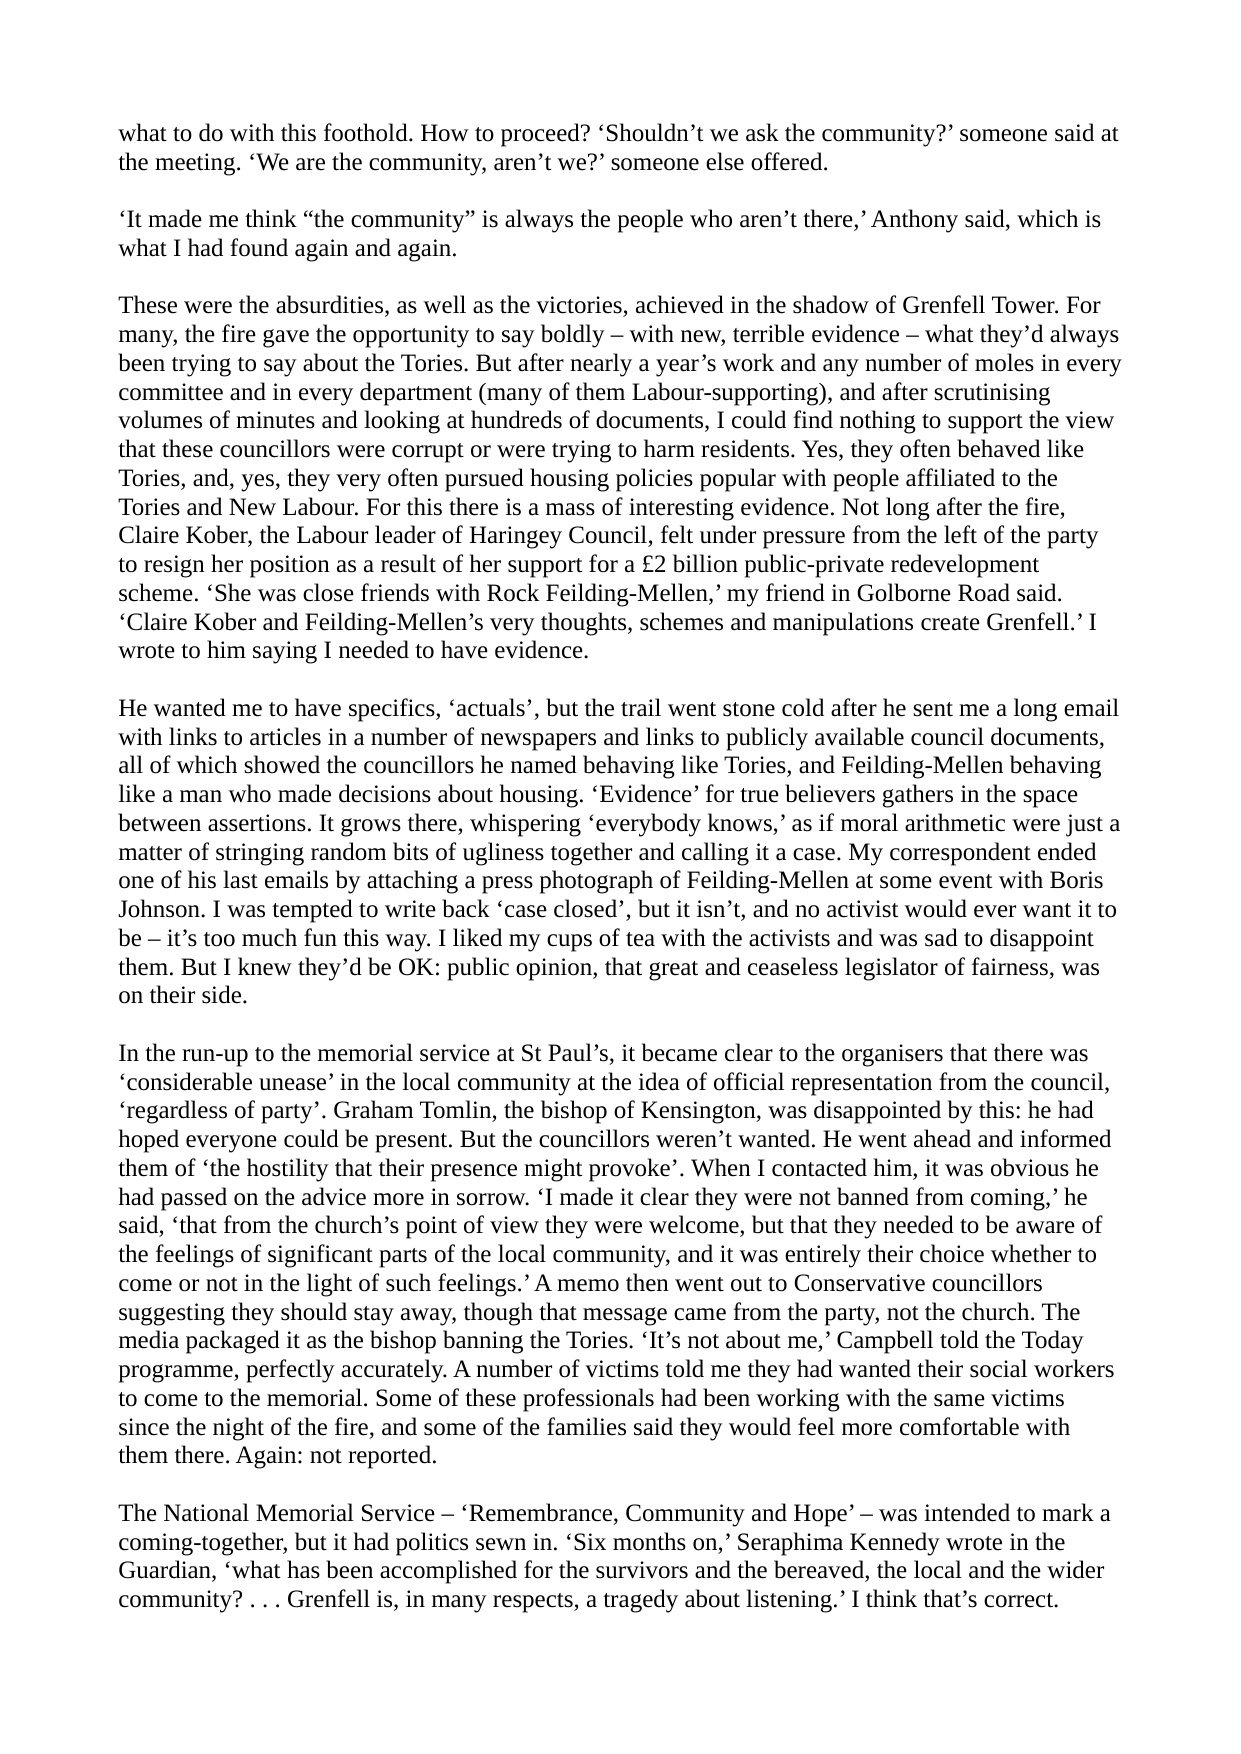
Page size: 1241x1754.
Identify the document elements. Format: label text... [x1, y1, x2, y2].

text In the run-up to the memorial service at St Paul’s, it became clear to the organisers that there was ‘considerable unease’ in the local community at the idea of official representation from the council, ‘regardless of party’. Graham Tomlin, the bishop of Kensington, was disappointed by this: he had hoped everyone could be present. But the councillors weren’t wanted. He went ahead and informed them of ‘the hostility that their presence might provoke’. When I contacted him, it was obvious he had passed on the advice more in sorrow. ‘I made it clear they were not banned from coming,’ he said, ‘that from the church’s point of view they were welcome, but that they needed to be aware of the feelings of significant parts of the local community, and it was entirely their choice whether to come or not in the light of such feelings.’ A memo then went out to Conservative councillors suggesting they should stay away, though that message came from the party, not the church. The media packaged it as the bishop banning the Tories. ‘It’s not about me,’ Campbell told the Today programme, perfectly accurately. A number of victims told me they had wanted their social workers to come to the memorial. Some of these professionals had been working with the same victims since the night of the fire, and some of the families said they would feel more comfortable with them there. Again: not reported. [118, 1038, 1122, 1469]
text These were the absurdities, as well as the victories, achieved in the shadow of Grenfell Tower. For many, the fire gave the opportunity to say boldly – with new, terrible evidence – what they’d always been trying to say about the Tories. But after nearly a year’s work and any number of moles in every committee and in every department (many of them Labour-supporting), and after scrutinising volumes of minutes and looking at hundreds of documents, I could find nothing to support the view that these councillors were corrupt or were trying to harm residents. Yes, they often behaved like Tories, and, yes, they very often pursued housing policies popular with people affiliated to the Tories and New Labour. For this there is a mass of interesting evidence. Not long after the fire, Claire Kober, the Labour leader of Haringey Council, felt under pressure from the left of the party to resign her position as a result of her support for a £2 billion public-private redevelopment scheme. ‘She was close friends with Rock Feilding-Mellen,’ my friend in Golborne Road said. ‘Claire Kober and Feilding-Mellen’s very thoughts, schemes and manipulations create Grenfell.’ I wrote to him saying I needed to have evidence. [118, 291, 1122, 664]
text He wanted me to have specifics, ‘actuals’, but the trail went stone cold after he sent me a long email with links to articles in a number of newspapers and links to publicly available council documents, all of which showed the councillors he named behaving like Tories, and Feilding-Mellen behaving like a man who made decisions about housing. ‘Evidence’ for true believers gathers in the space between assertions. It grows there, whispering ‘everybody knows,’ as if moral arithmetic were just a matter of stringing random bits of ugliness together and calling it a case. My correspondent ended one of his last emails by attaching a press photograph of Feilding-Mellen at some event with Boris Johnson. I was tempted to write back ‘case closed’, but it isn’t, and no activist would ever want it to be – it’s too much fun this way. I liked my cups of tea with the activists and was sad to disappoint them. But I knew they’d be OK: public opinion, that great and ceaseless legislator of fairness, was on their side. [118, 693, 1122, 1009]
text The National Memorial Service – ‘Remembrance, Community and Hope’ – was intended to mark a coming-together, but it had politics sewn in. ‘Six months on,’ Seraphima Kennedy wrote in the Guardian, ‘what has been accomplished for the survivors and the bereaved, the local and the wider community? . . . Grenfell is, in many respects, a tragedy about listening.’ I think that’s correct. [118, 1498, 1122, 1613]
text ‘It made me think “the community” is always the people who aren’t there,’ Anthony said, which is what I had found again and again. [118, 204, 1122, 262]
text what to do with this foothold. How to proceed? ‘Shouldn’t we ask the community?’ someone said at the meeting. ‘We are the community, aren’t we?’ someone else offered. [118, 118, 1122, 176]
